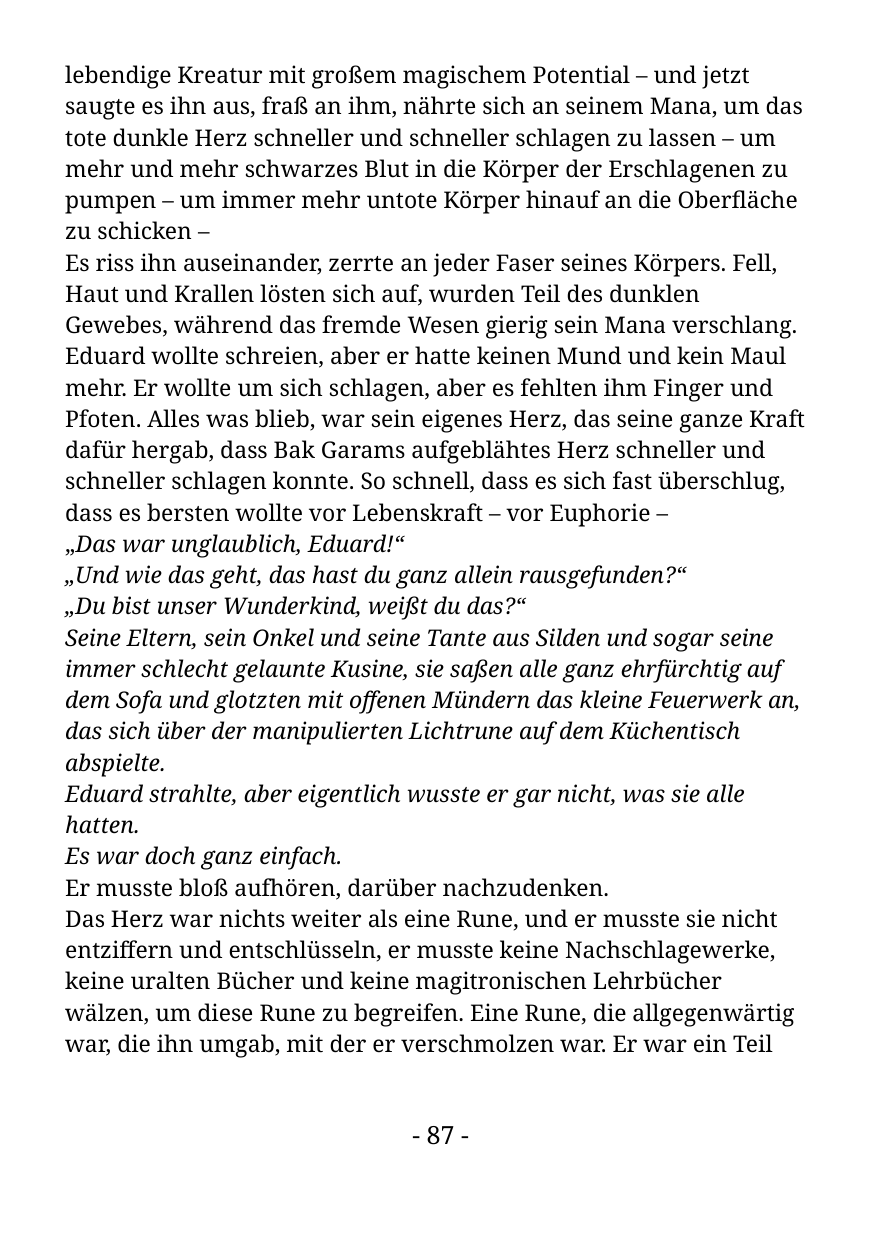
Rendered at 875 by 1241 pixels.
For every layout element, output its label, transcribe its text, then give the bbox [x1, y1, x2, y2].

text lebendige Kreatur mit großem magischem Potential – und jetzt saugte es ihn aus, fraß an ihm, nährte sich an seinem Mana, um das tote dunkle Herz schneller und schneller schlagen zu lassen – um mehr und mehr schwarzes Blut in die Körper der Erschlagenen zu pumpen – um immer mehr untote Körper hinauf an die Oberfläche zu schicken – Es riss ihn auseinander, zerrte an jeder Faser seines Körpers. Fell, Haut und Krallen lösten sich auf, wurden Teil des dunklen Gewebes, während das fremde Wesen gierig sein Mana verschlang. Eduard wollte schreien, aber er hatte keinen Mund und kein Maul mehr. Er wollte um sich schlagen, aber es fehlten ihm Finger und Pfoten. Alles was blieb, war sein eigenes Herz, das seine ganze Kraft dafür hergab, dass Bak Garams aufgeblähtes Herz schneller und schneller schlagen konnte. So schnell, dass es sich fast überschlug, dass es bersten wollte vor Lebenskraft – vor Euphorie – „Das war unglaublich, Eduard!“ „Und wie das geht, das hast du ganz allein rausgefunden?“ „Du bist unser Wunderkind, weißt du das?“ Seine Eltern, sein Onkel und seine Tante aus Silden und sogar seine immer schlecht gelaunte Kusine, sie saßen alle ganz ehrfürchtig auf dem Sofa und glotzten mit offenen Mündern das kleine Feuerwerk an, das sich über der manipulierten Lichtrune auf dem Küchentisch abspielte. Eduard strahlte, aber eigentlich wusste er gar nicht, was sie alle hatten. Es war doch ganz einfach. Er musste bloß aufhören, darüber nachzudenken. Das Herz war nichts weiter als eine Rune, und er musste sie nicht entziffern und entschlüsseln, er musste keine Nachschlagewerke, keine uralten Bücher und keine magitronischen Lehrbücher wälzen, um diese Rune zu begreifen. Eine Rune, die allgegenwärtig war, die ihn umgab, mit der er verschmolzen war. Er war ein Teil [65, 59, 809, 1059]
